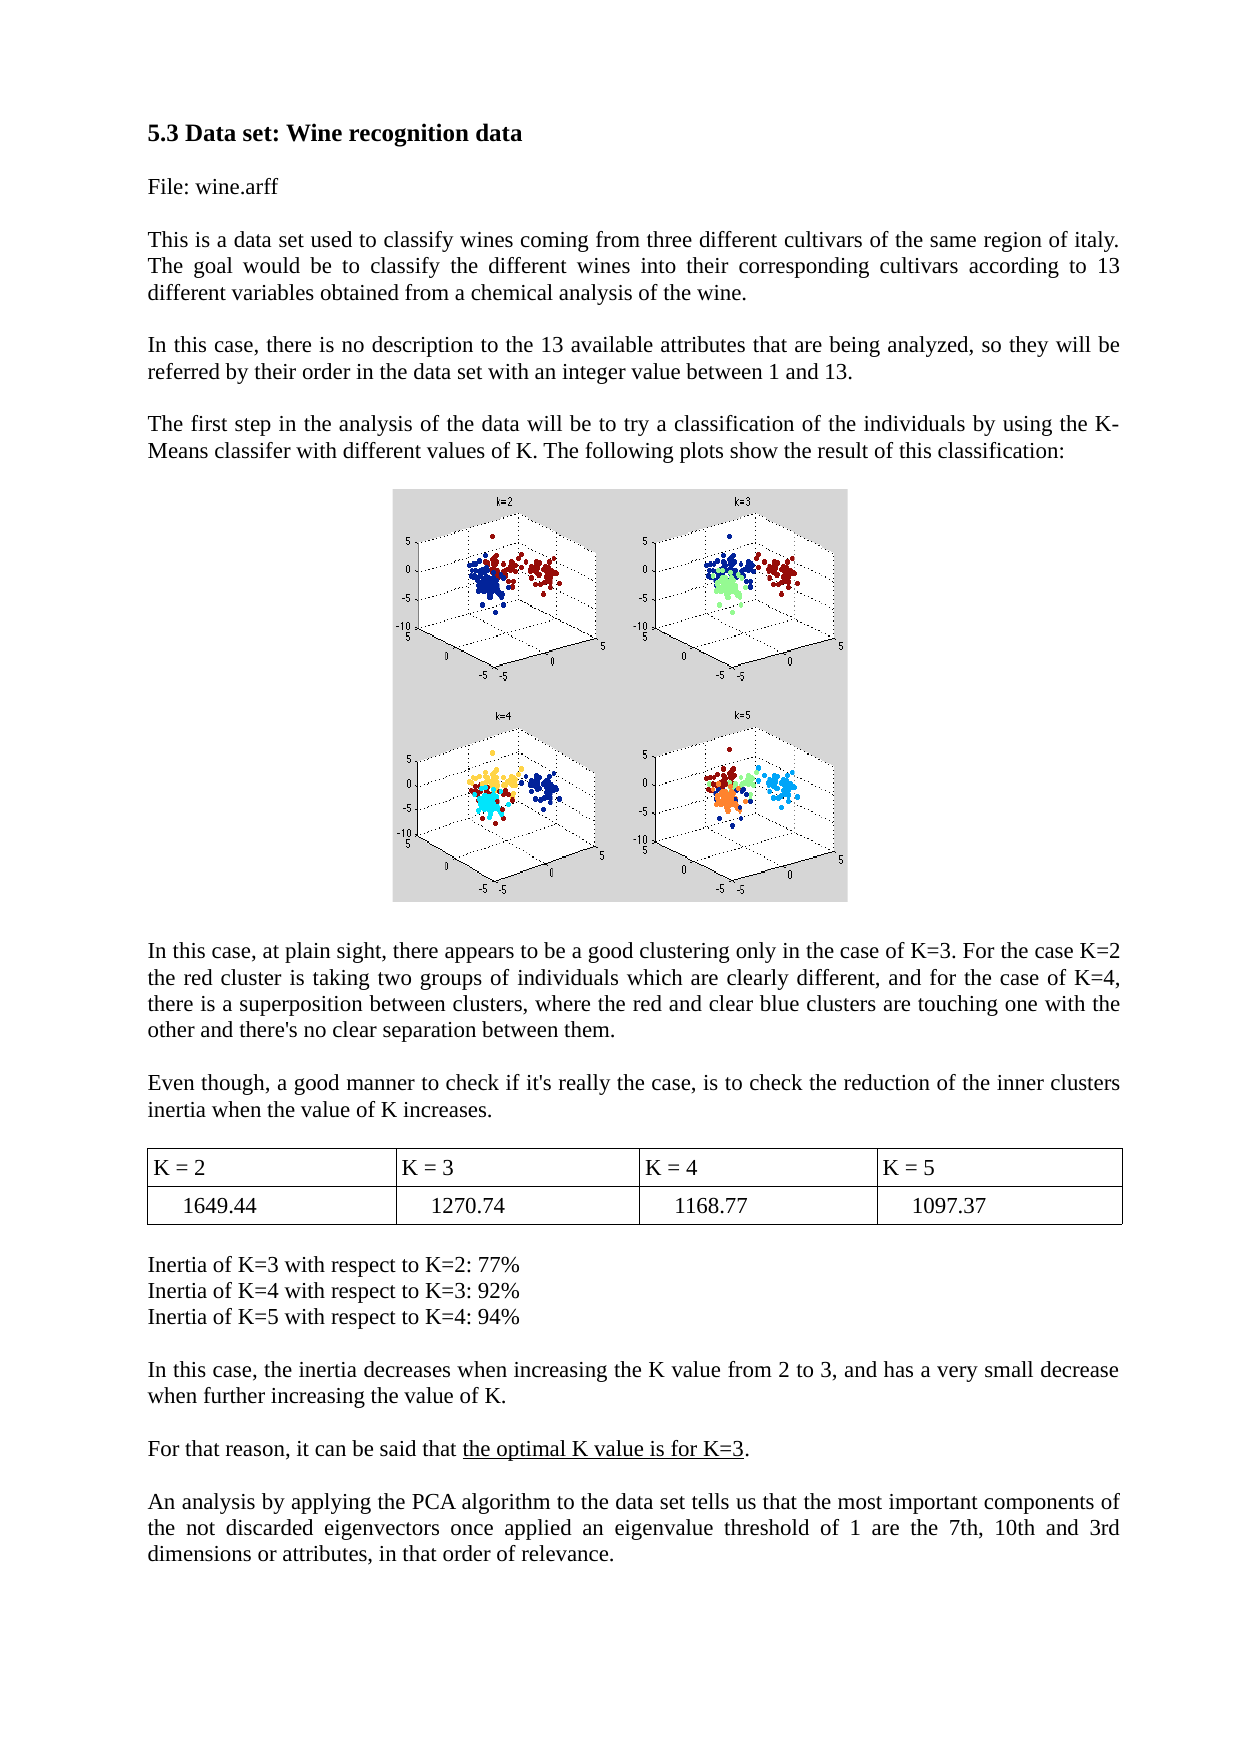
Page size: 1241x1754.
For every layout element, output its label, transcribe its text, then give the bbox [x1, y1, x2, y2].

text In this case, at plain sight, there appears to be a good clustering only in the case of K=3. For the case K=2 the red cluster is taking two groups of individuals which are clearly different, and for the case of K=4, there is a superposition between clusters, where the red and clear blue clusters are touching one with the other and there's no clear separation between them. [147, 937, 1122, 1043]
text An analysis by applying the PCA algorithm to the data set tells us that the most important components of the not discarded eigenvectors once applied an eigenvalue threshold of 1 are the 7th, 10th and 3rd dimensions or attributes, in that order of relevance. [147, 1488, 1122, 1567]
table_cell 1649.44 [148, 1187, 396, 1224]
text Inertia of K=4 with respect to K=3: 92% [147, 1277, 1122, 1303]
text This is a data set used to classify wines coming from three different cultivars of the same region of italy. The goal would be to classify the different wines into their corresponding cultivars according to 13 different variables obtained from a chemical analysis of the wine. [147, 226, 1122, 305]
table_cell 1097.37 [878, 1187, 1122, 1224]
text Even though, a good manner to check if it's really the case, is to check the reduction of the inner clusters inertia when the value of K increases. [147, 1069, 1122, 1122]
table_cell 1168.77 [640, 1187, 877, 1224]
table_cell 1270.74 [397, 1187, 639, 1224]
text Inertia of K=5 with respect to K=4: 94% [147, 1303, 1122, 1330]
table_header K = 2 [148, 1149, 396, 1186]
table_header K = 4 [640, 1149, 877, 1186]
text For that reason, it can be said that the optimal K value is for K=3. [147, 1435, 1122, 1461]
text Inertia of K=3 with respect to K=2: 77% [147, 1251, 1122, 1277]
text File: wine.arff [147, 173, 1122, 199]
table_header K = 5 [878, 1149, 1122, 1186]
table_header K = 3 [397, 1149, 639, 1186]
text In this case, there is no description to the 13 available attributes that are being analyzed, so they will be referred by their order in the data set with an integer value between 1 and 13. [147, 331, 1122, 384]
text 5.3 Data set: Wine recognition data [147, 118, 1122, 147]
picture [392, 489, 848, 902]
text In this case, the inertia decreases when increasing the K value from 2 to 3, and has a very small decrease when further increasing the value of K. [147, 1356, 1122, 1409]
text The first step in the analysis of the data will be to try a classification of the individuals by using the K-Means classifer with different values of K. The following plots show the result of this classification: [147, 410, 1122, 463]
